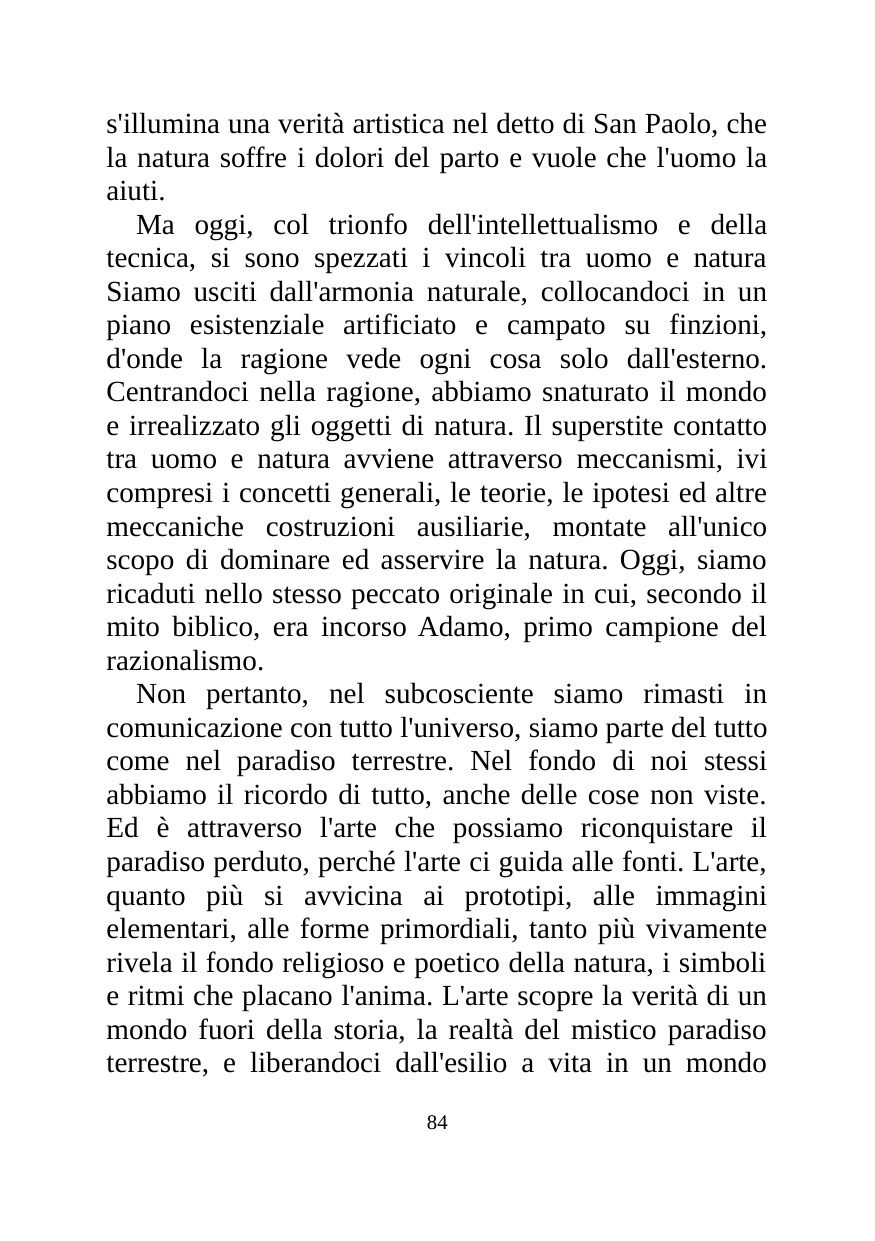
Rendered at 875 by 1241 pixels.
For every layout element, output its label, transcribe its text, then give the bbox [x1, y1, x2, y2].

text Ma oggi, col trionfo dell'intellettualismo e della tecnica, si sono spezzati i vincoli tra uomo e natura Siamo usciti dall'armonia naturale, collocandoci in un piano esistenziale artificiato e campato su finzioni, d'onde la ragione vede ogni cosa solo dall'esterno. Centrandoci nella ragione, abbiamo snaturato il mondo e irrealizzato gli oggetti di natura. Il superstite contatto tra uomo e natura avviene attraverso meccanismi, ivi compresi i concetti generali, le teorie, le ipotesi ed altre meccaniche costruzioni ausiliarie, montate all'unico scopo di dominare ed asservire la natura. Oggi, siamo ricaduti nello stesso peccato originale in cui, secondo il mito biblico, era incorso Adamo, primo campione del razionalismo. [106, 207, 768, 676]
text s'illumina una verità artistica nel detto di San Paolo, che la natura soffre i dolori del parto e vuole che l'uomo la aiuti. [106, 106, 768, 207]
text Non pertanto, nel subcosciente siamo rimasti in comunicazione con tutto l'universo, siamo parte del tutto come nel paradiso terrestre. Nel fondo di noi stessi abbiamo il ricordo di tutto, anche delle cose non viste. Ed è attraverso l'arte che possiamo riconquistare il paradiso perduto, perché l'arte ci guida alle fonti. L'arte, quanto più si avvicina ai prototipi, alle immagini elementari, alle forme primordiali, tanto più vivamente rivela il fondo religioso e poetico della natura, i simboli e ritmi che placano l'anima. L'arte scopre la verità di un mondo fuori della storia, la realtà del mistico paradiso terrestre, e liberandoci dall'esilio a vita in un mondo [106, 676, 768, 1079]
